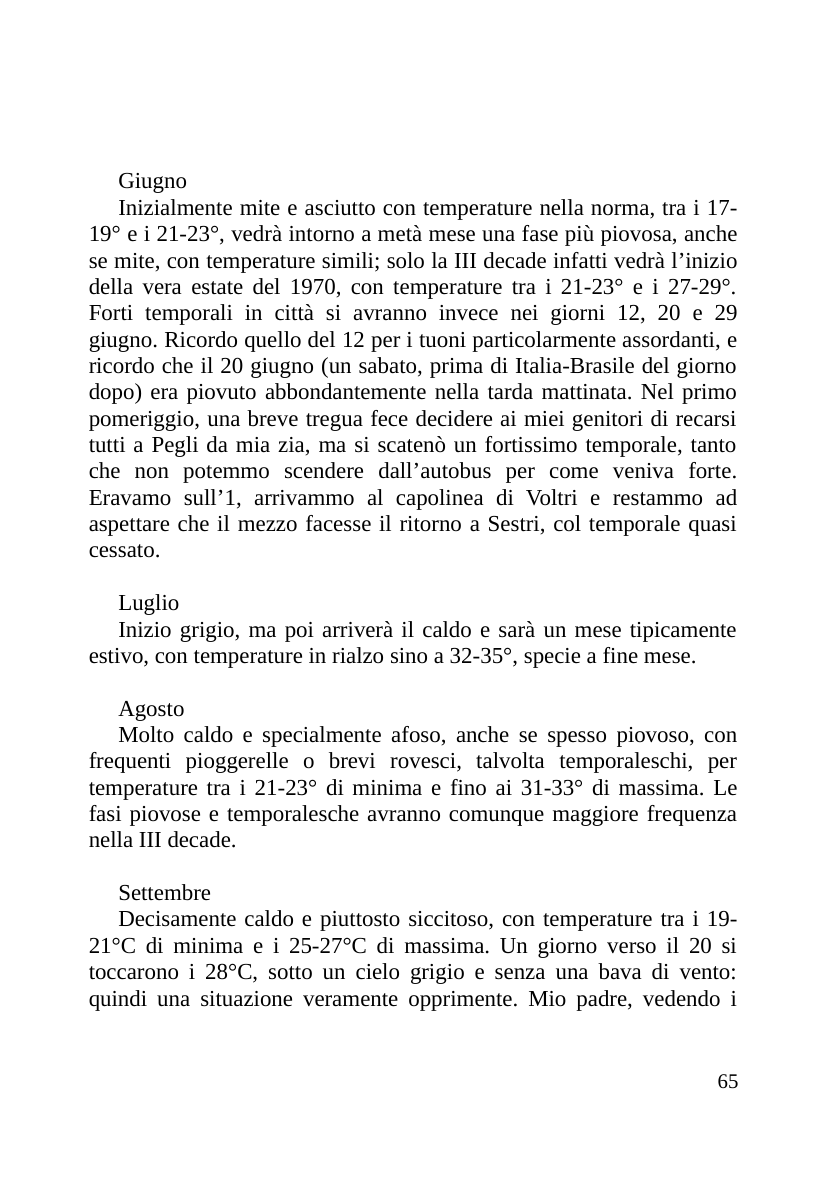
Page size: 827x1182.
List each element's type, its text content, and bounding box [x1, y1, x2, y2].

text Settembre [88, 879, 738, 906]
text Decisamente caldo e piuttosto siccitoso, con temperature tra i 19-21°C di minima e i 25-27°C di massima. Un giorno verso il 20 si toccarono i 28°C, sotto un cielo grigio e senza una bava di vento: quindi una situazione veramente opprimente. Mio padre, vedendo i [88, 906, 738, 1011]
text Inizialmente mite e asciutto con temperature nella norma, tra i 17-19° e i 21-23°, vedrà intorno a metà mese una fase più piovosa, anche se mite, con temperature simili; solo la III decade infatti vedrà l’inizio della vera estate del 1970, con temperature tra i 21-23° e i 27-29°. Forti temporali in città si avranno invece nei giorni 12, 20 e 29 giugno. Ricordo quello del 12 per i tuoni particolarmente assordanti, e ricordo che il 20 giugno (un sabato, prima di Italia-Brasile del giorno dopo) era piovuto abbondantemente nella tarda mattinata. Nel primo pomeriggio, una breve tregua fece decidere ai miei genitori di recarsi tutti a Pegli da mia zia, ma si scatenò un fortissimo temporale, tanto che non potemmo scendere dall’autobus per come veniva forte. Eravamo sull’1, arrivammo al capolinea di Voltri e restammo ad aspettare che il mezzo facesse il ritorno a Sestri, col temporale quasi cessato. [88, 194, 738, 563]
text Molto caldo e specialmente afoso, anche se spesso piovoso, con frequenti pioggerelle o brevi rovesci, talvolta temporaleschi, per temperature tra i 21-23° di minima e fino ai 31-33° di massima. Le fasi piovose e temporalesche avranno comunque maggiore frequenza nella III decade. [88, 721, 738, 853]
text Agosto [88, 695, 738, 721]
text Inizio grigio, ma poi arriverà il caldo e sarà un mese tipicamente estivo, con temperature in rialzo sino a 32-35°, specie a fine mese. [88, 616, 738, 668]
text Giugno [88, 168, 738, 194]
text Luglio [88, 589, 738, 616]
